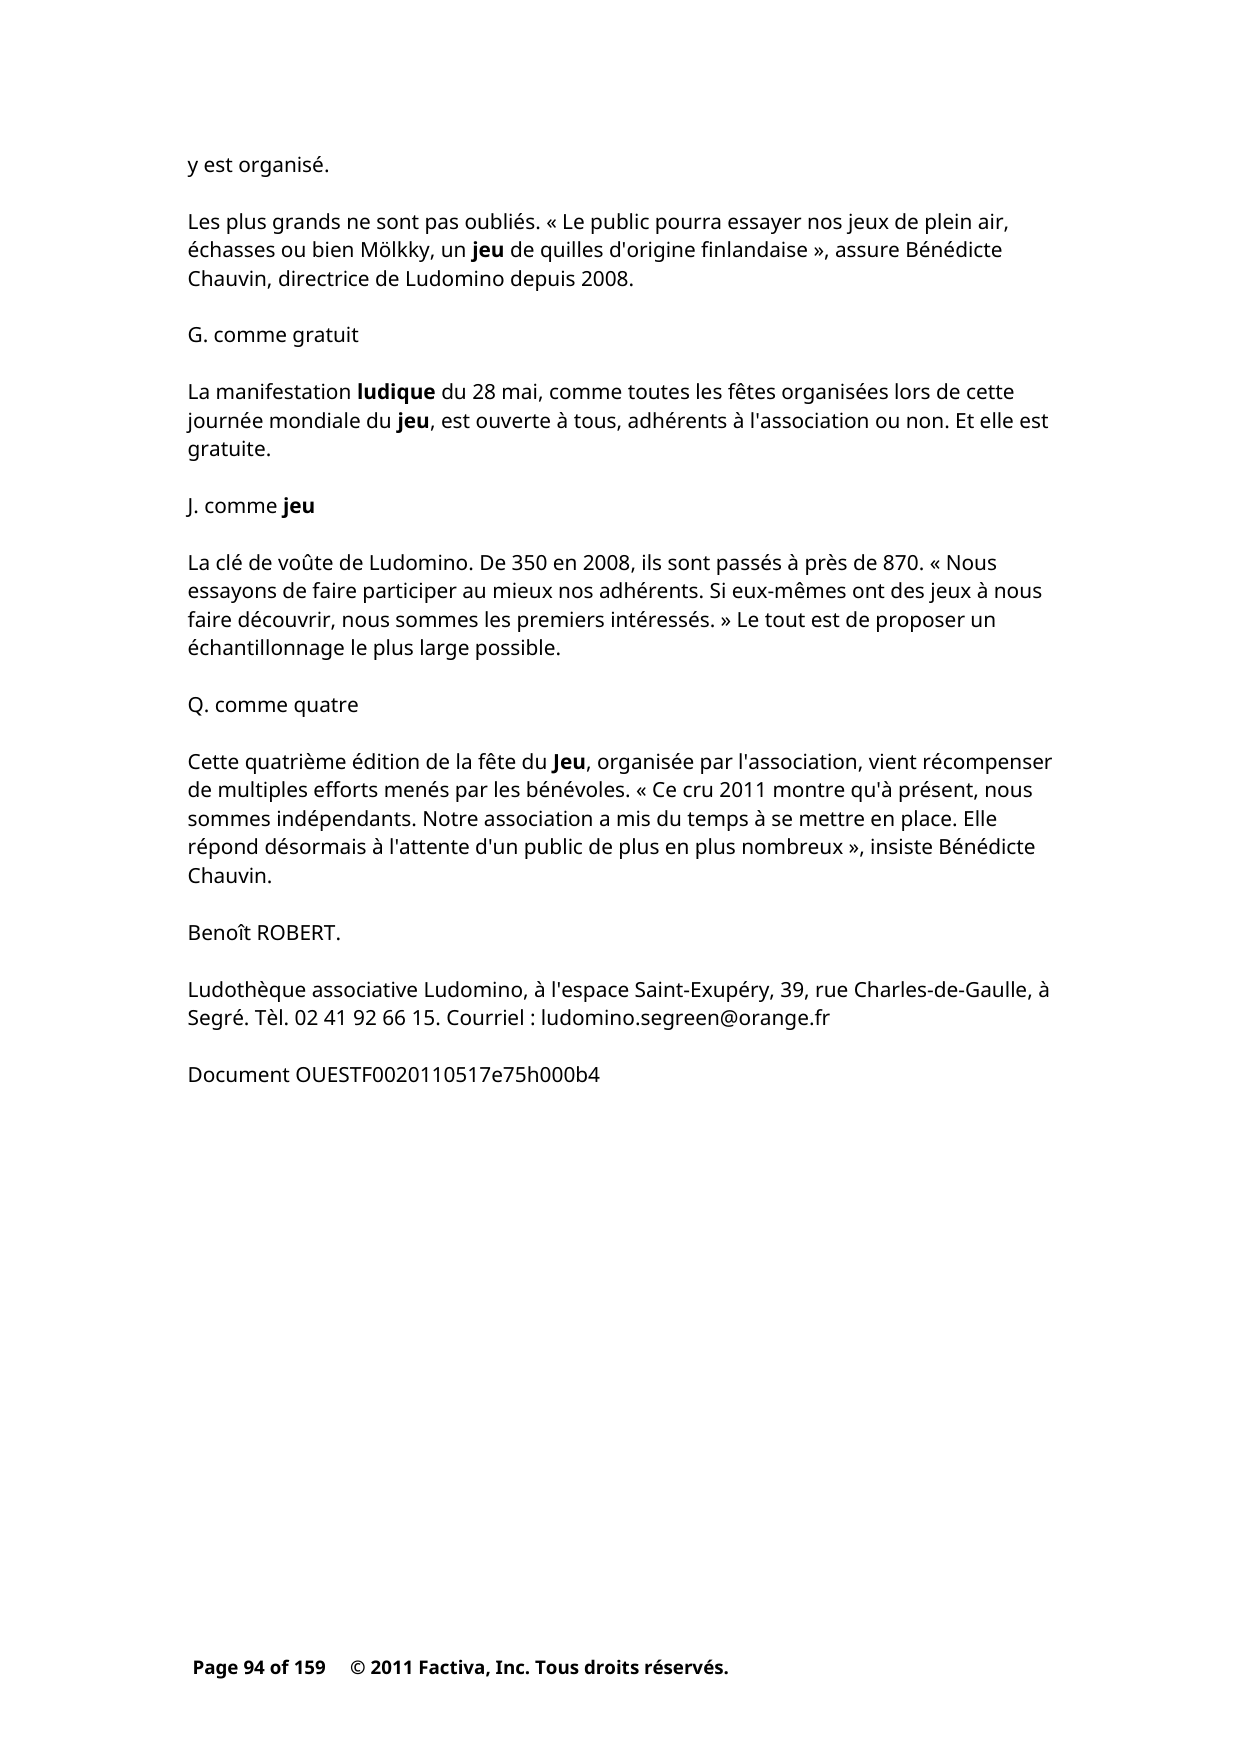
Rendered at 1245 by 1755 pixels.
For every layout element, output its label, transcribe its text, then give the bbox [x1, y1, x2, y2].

text J. comme jeu [187, 491, 1057, 520]
text G. comme gratuit [187, 321, 1057, 349]
text La manifestation ludique du 28 mai, comme toutes les fêtes organisées lors de cette journée mondiale du jeu, est ouverte à tous, adhérents à l'association ou non. Et elle est gratuite. [187, 377, 1057, 463]
text Cette quatrième édition de la fête du Jeu, organisée par l'association, vient récompenser de multiples efforts menés par les bénévoles. « Ce cru 2011 montre qu'à présent, nous sommes indépendants. Notre association a mis du temps à se mettre en place. Elle répond désormais à l'attente d'un public de plus en plus nombreux », insiste Bénédicte Chauvin. [187, 747, 1057, 889]
text Q. comme quatre [187, 690, 1057, 719]
text La clé de voûte de Ludomino. De 350 en 2008, ils sont passés à près de 870. « Nous essayons de faire participer au mieux nos adhérents. Si eux-mêmes ont des jeux à nous faire découvrir, nous sommes les premiers intéressés. » Le tout est de proposer un échantillonnage le plus large possible. [187, 548, 1057, 662]
text Benoît ROBERT. [187, 918, 1057, 946]
text Les plus grands ne sont pas oubliés. « Le public pourra essayer nos jeux de plein air, échasses ou bien Mölkky, un jeu de quilles d'origine finlandaise », assure Bénédicte Chauvin, directrice de Ludomino depuis 2008. [187, 207, 1057, 292]
text y est organisé. [187, 150, 1057, 178]
text Document OUESTF0020110517e75h000b4 [187, 1060, 1057, 1088]
text Ludothèque associative Ludomino, à l'espace Saint-Exupéry, 39, rue Charles-de-Gaulle, à Segré. Tèl. 02 41 92 66 15. Courriel : ludomino.segreen@orange.fr [187, 975, 1057, 1032]
